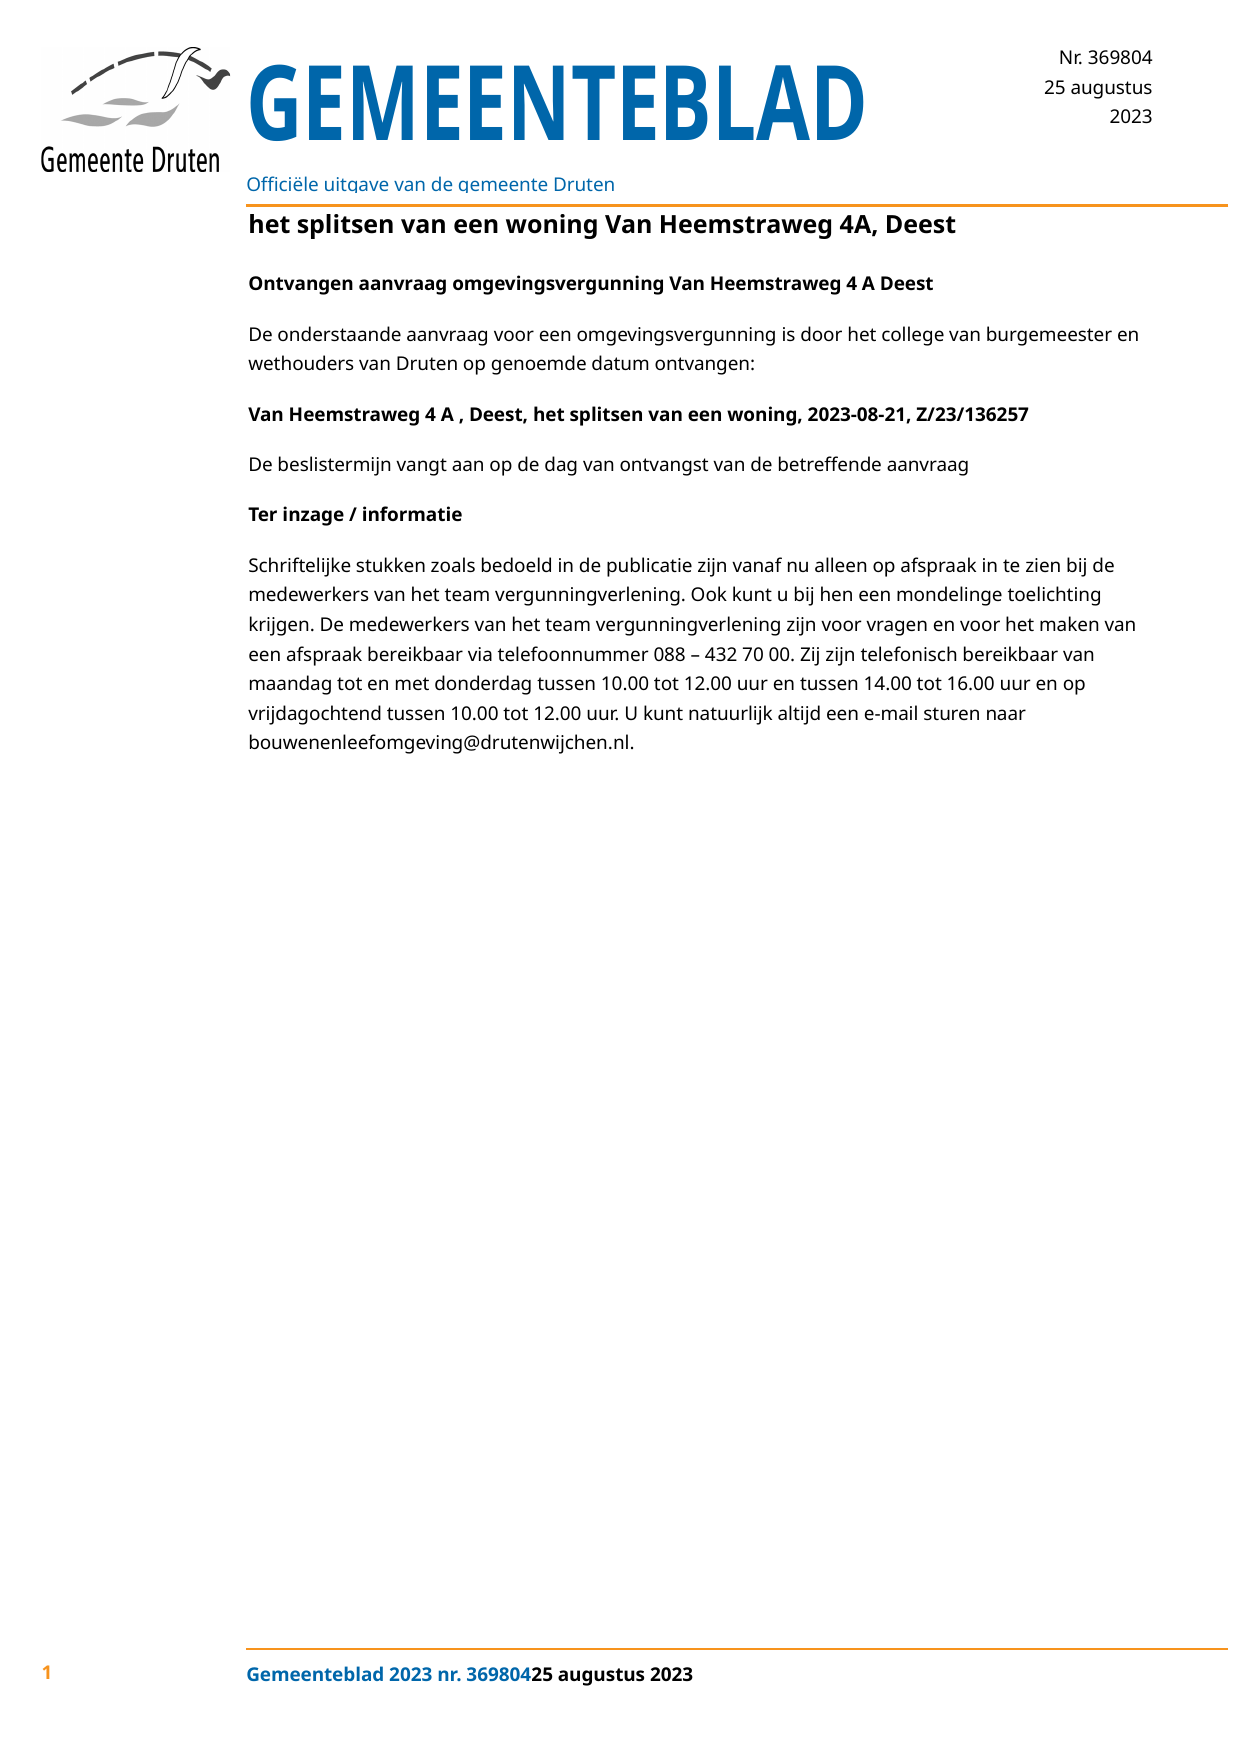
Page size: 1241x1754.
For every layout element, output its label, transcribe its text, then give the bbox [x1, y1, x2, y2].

text De onderstaande aanvraag voor een omgevingsvergunning is door het college van burgemeester en wethouders van Druten op genoemde datum ontvangen: [248, 321, 1152, 376]
text Ontvangen aanvraag omgevingsvergunning Van Heemstraweg 4 A Deest [248, 270, 1152, 296]
picture [41, 47, 231, 172]
text Ter inzage / informatie [248, 502, 1152, 527]
text De beslistermijn vangt aan op de dag van ontvangst van de betreffende aanvraag [248, 451, 1152, 477]
text Van Heemstraweg 4 A , Deest, het splitsen van een woning, 2023-08-21, Z/23/136257 [248, 401, 1152, 426]
text Schriftelijke stukken zoals bedoeld in de publicatie zijn vanaf nu alleen op afspraak in te zien bij de medewerkers van het team vergunningverlening. Ook kunt u bij hen een mondelinge toelichting krijgen. De medewerkers van het team vergunningverlening zijn voor vragen en voor het maken van een afspraak bereikbaar via telefoonnummer 088 – 432 70 00. Zij zijn telefonisch bereikbaar van maandag tot en met donderdag tussen 10.00 tot 12.00 uur en tussen 14.00 tot 16.00 uur en op vrijdagochtend tussen 10.00 tot 12.00 uur. U kunt natuurlijk altijd een e-mail sturen naar bouwenenleefomgeving@drutenwijchen.nl. [248, 552, 1152, 755]
text het splitsen van een woning Van Heemstraweg 4A, Deest [248, 207, 1152, 241]
